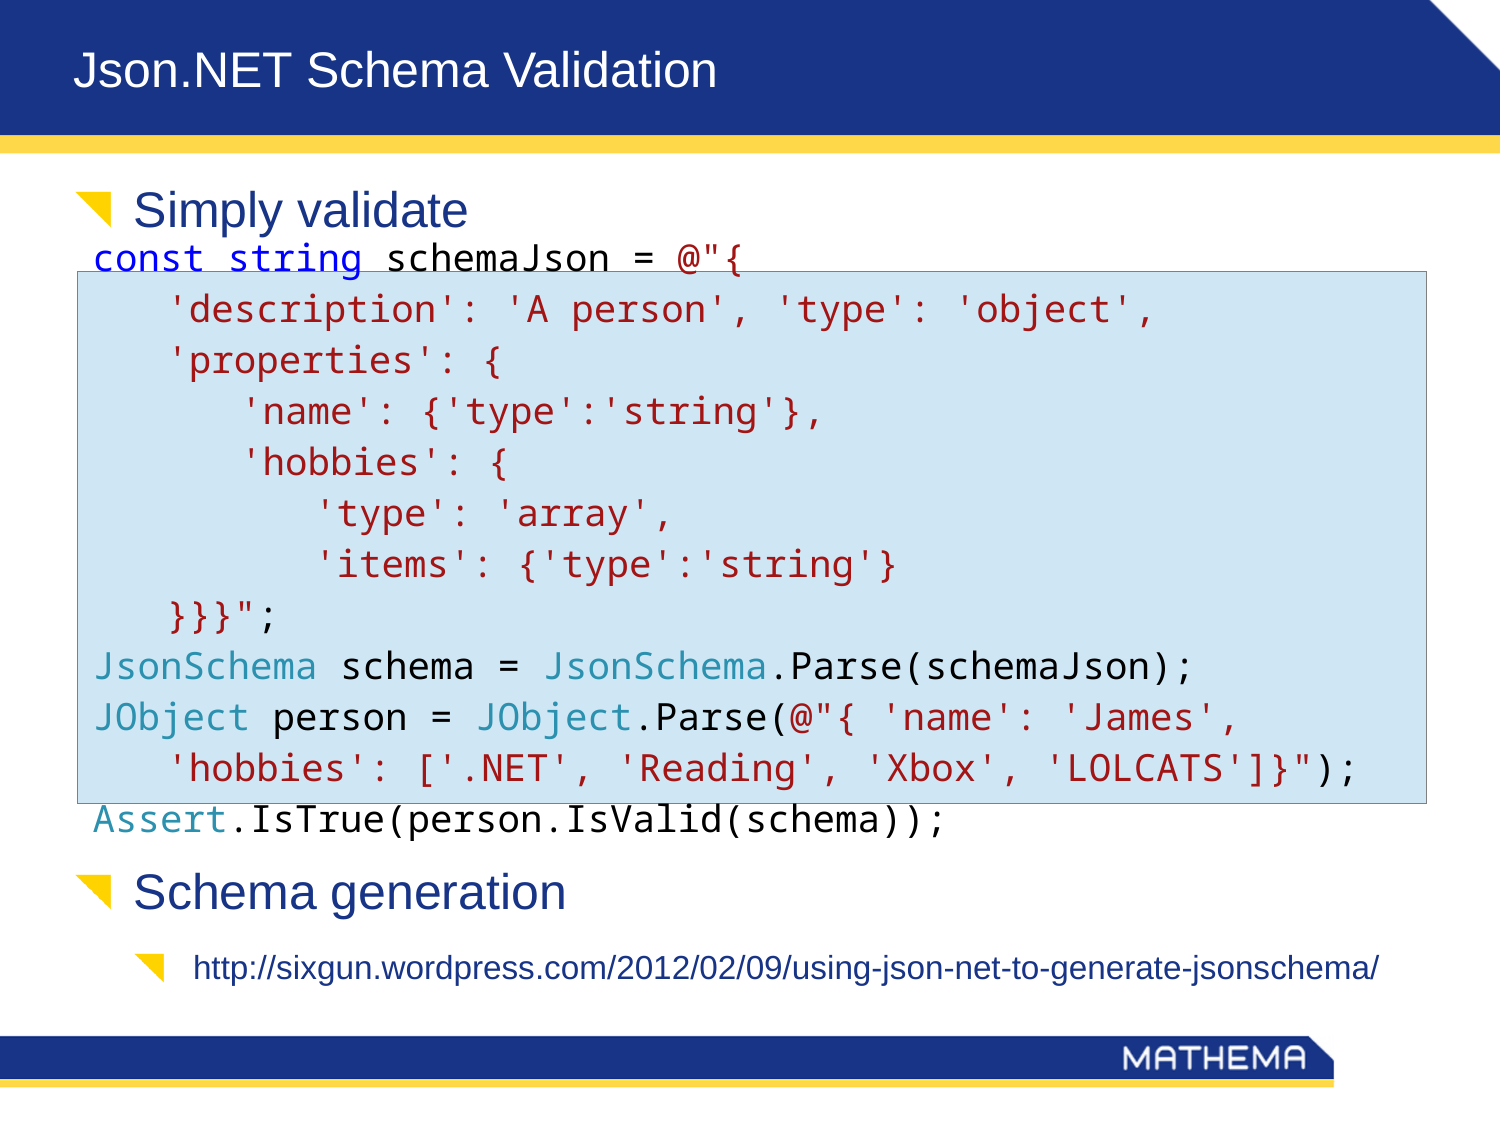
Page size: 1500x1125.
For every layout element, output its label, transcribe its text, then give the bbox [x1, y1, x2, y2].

title Json.NET Schema Validation [73, 40, 1276, 100]
list Simply validate Schema generation http://sixgun.wordpress.com/2012/02/09/using-json-net-to-generate-jsonschema/ [75, 181, 1426, 1008]
picture [0, 0, 1500, 1125]
